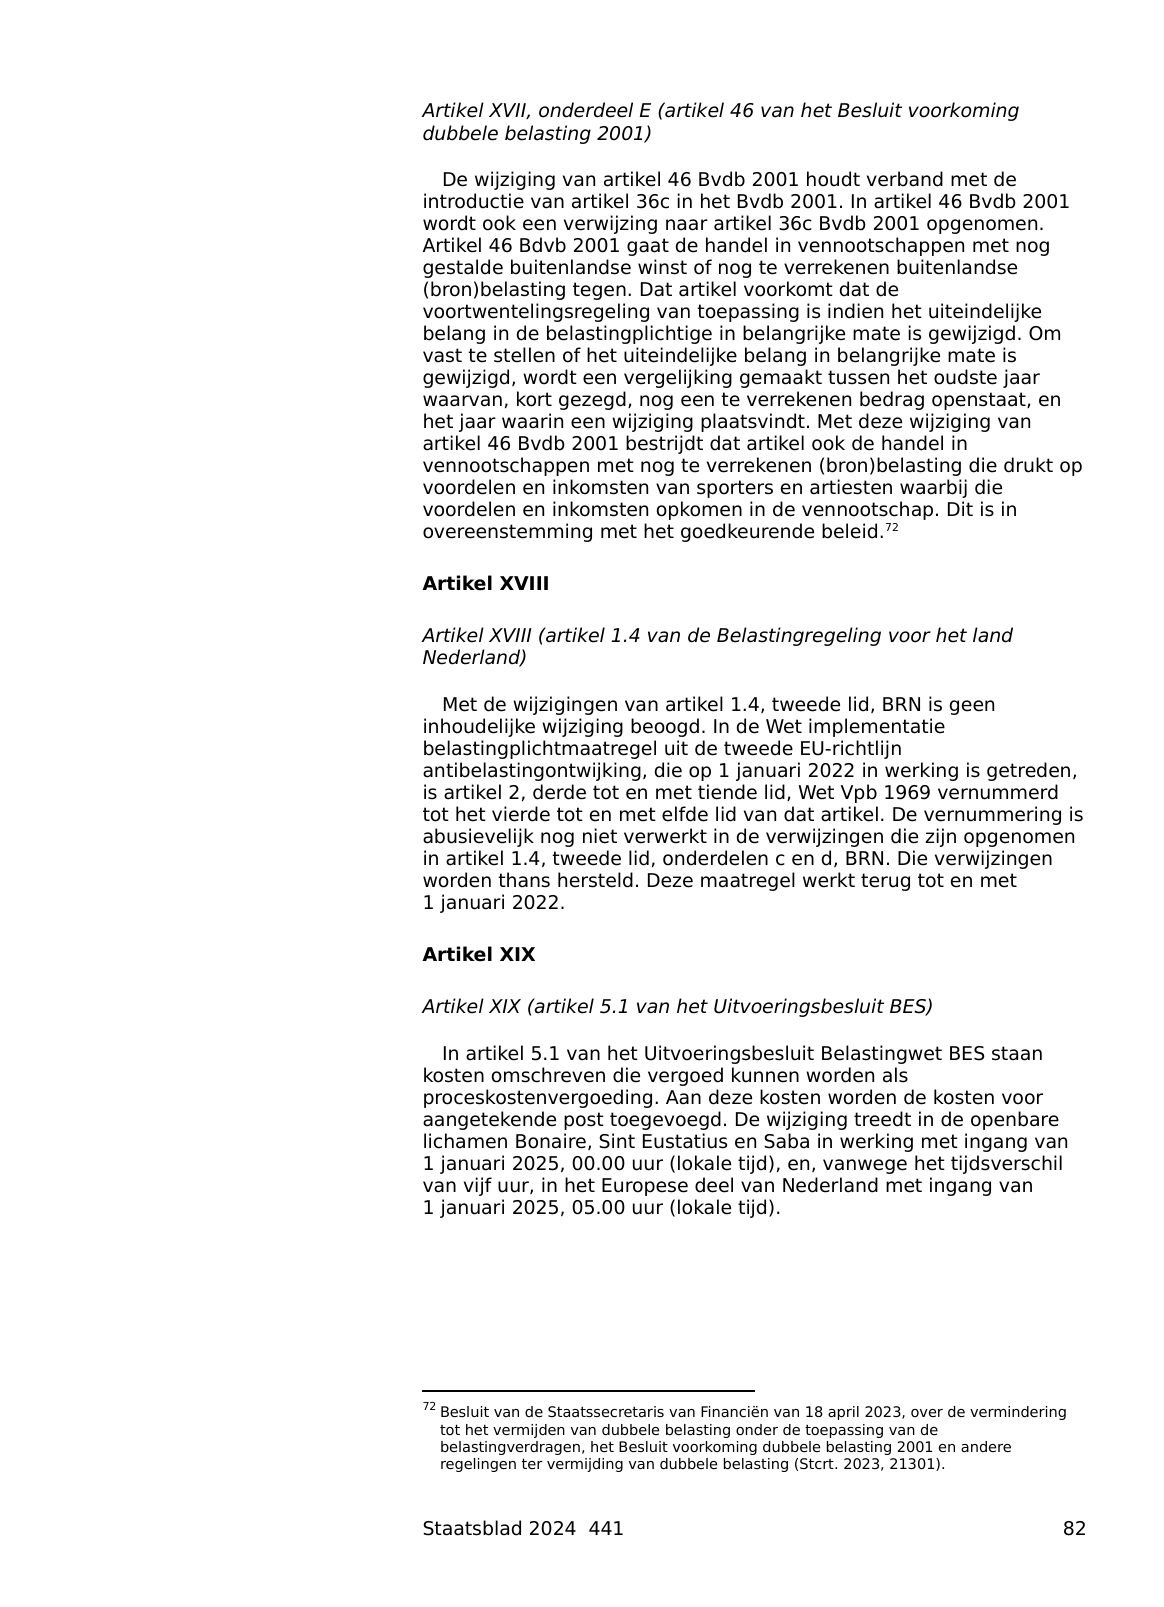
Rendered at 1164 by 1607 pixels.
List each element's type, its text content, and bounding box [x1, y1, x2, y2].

text In artikel 5.1 van het Uitvoeringsbesluit Belastingwet BES staan kosten omschreven die vergoed kunnen worden als proceskostenvergoeding. Aan deze kosten worden de kosten voor aangetekende post toegevoegd. De wijziging treedt in de openbare lichamen Bonaire, Sint Eustatius en Saba in werking met ingang van 1 januari 2025, 00.00 uur (lokale tijd), en, vanwege het tijdsverschil van vijf uur, in het Europese deel van Nederland met ingang van 1 januari 2025, 05.00 uur (lokale tijd). [422, 1043, 1087, 1218]
subtitle Artikel XVIII [422, 573, 1087, 595]
subtitle Artikel XIX (artikel 5.1 van het Uitvoeringsbesluit BES) [422, 996, 1087, 1018]
subtitle Artikel XVIII (artikel 1.4 van de Belastingregeling voor het land Nederland) [422, 625, 1087, 669]
text Met de wijzigingen van artikel 1.4, tweede lid, BRN is geen inhoudelijke wijziging beoogd. In de Wet implementatie belastingplichtmaatregel uit de tweede EU-richtlijn antibelastingontwijking, die op 1 januari 2022 in werking is getreden, is artikel 2, derde tot en met tiende lid, Wet Vpb 1969 vernummerd tot het vierde tot en met elfde lid van dat artikel. De vernummering is abusievelijk nog niet verwerkt in de verwijzingen die zijn opgenomen in artikel 1.4, tweede lid, onderdelen c en d, BRN. Die verwijzingen worden thans hersteld. Deze maatregel werkt terug tot en met 1 januari 2022. [422, 694, 1087, 914]
text Besluit van de Staatssecretaris van Financiën van 18 april 2023, over de vermindering tot het vermijden van dubbele belasting onder de toepassing van de belastingverdragen, het Besluit voorkoming dubbele belasting 2001 en andere regelingen ter vermijding van dubbele belasting (Stcrt. 2023, 21301). [422, 1400, 1087, 1473]
subtitle Artikel XIX [422, 944, 1087, 966]
text De wijziging van artikel 46 Bvdb 2001 houdt verband met de introductie van artikel 36c in het Bvdb 2001. In artikel 46 Bvdb 2001 wordt ook een verwijzing naar artikel 36c Bvdb 2001 opgenomen. Artikel 46 Bdvb 2001 gaat de handel in vennootschappen met nog gestalde buitenlandse winst of nog te verrekenen buitenlandse (bron)belasting tegen. Dat artikel voorkomt dat de voortwentelingsregeling van toepassing is indien het uiteindelijke belang in de belastingplichtige in belangrijke mate is gewijzigd. Om vast te stellen of het uiteindelijke belang in belangrijke mate is gewijzigd, wordt een vergelijking gemaakt tussen het oudste jaar waarvan, kort gezegd, nog een te verrekenen bedrag openstaat, en het jaar waarin een wijziging plaatsvindt. Met deze wijziging van artikel 46 Bvdb 2001 bestrijdt dat artikel ook de handel in vennootschappen met nog te verrekenen (bron)belasting die drukt op voordelen en inkomsten van sporters en artiesten waarbij die voordelen en inkomsten opkomen in de vennootschap. Dit is in overeenstemming met het goedkeurende beleid. [422, 169, 1087, 543]
subtitle Artikel XVII, onderdeel E (artikel 46 van het Besluit voorkoming dubbele belasting 2001) [422, 100, 1087, 144]
